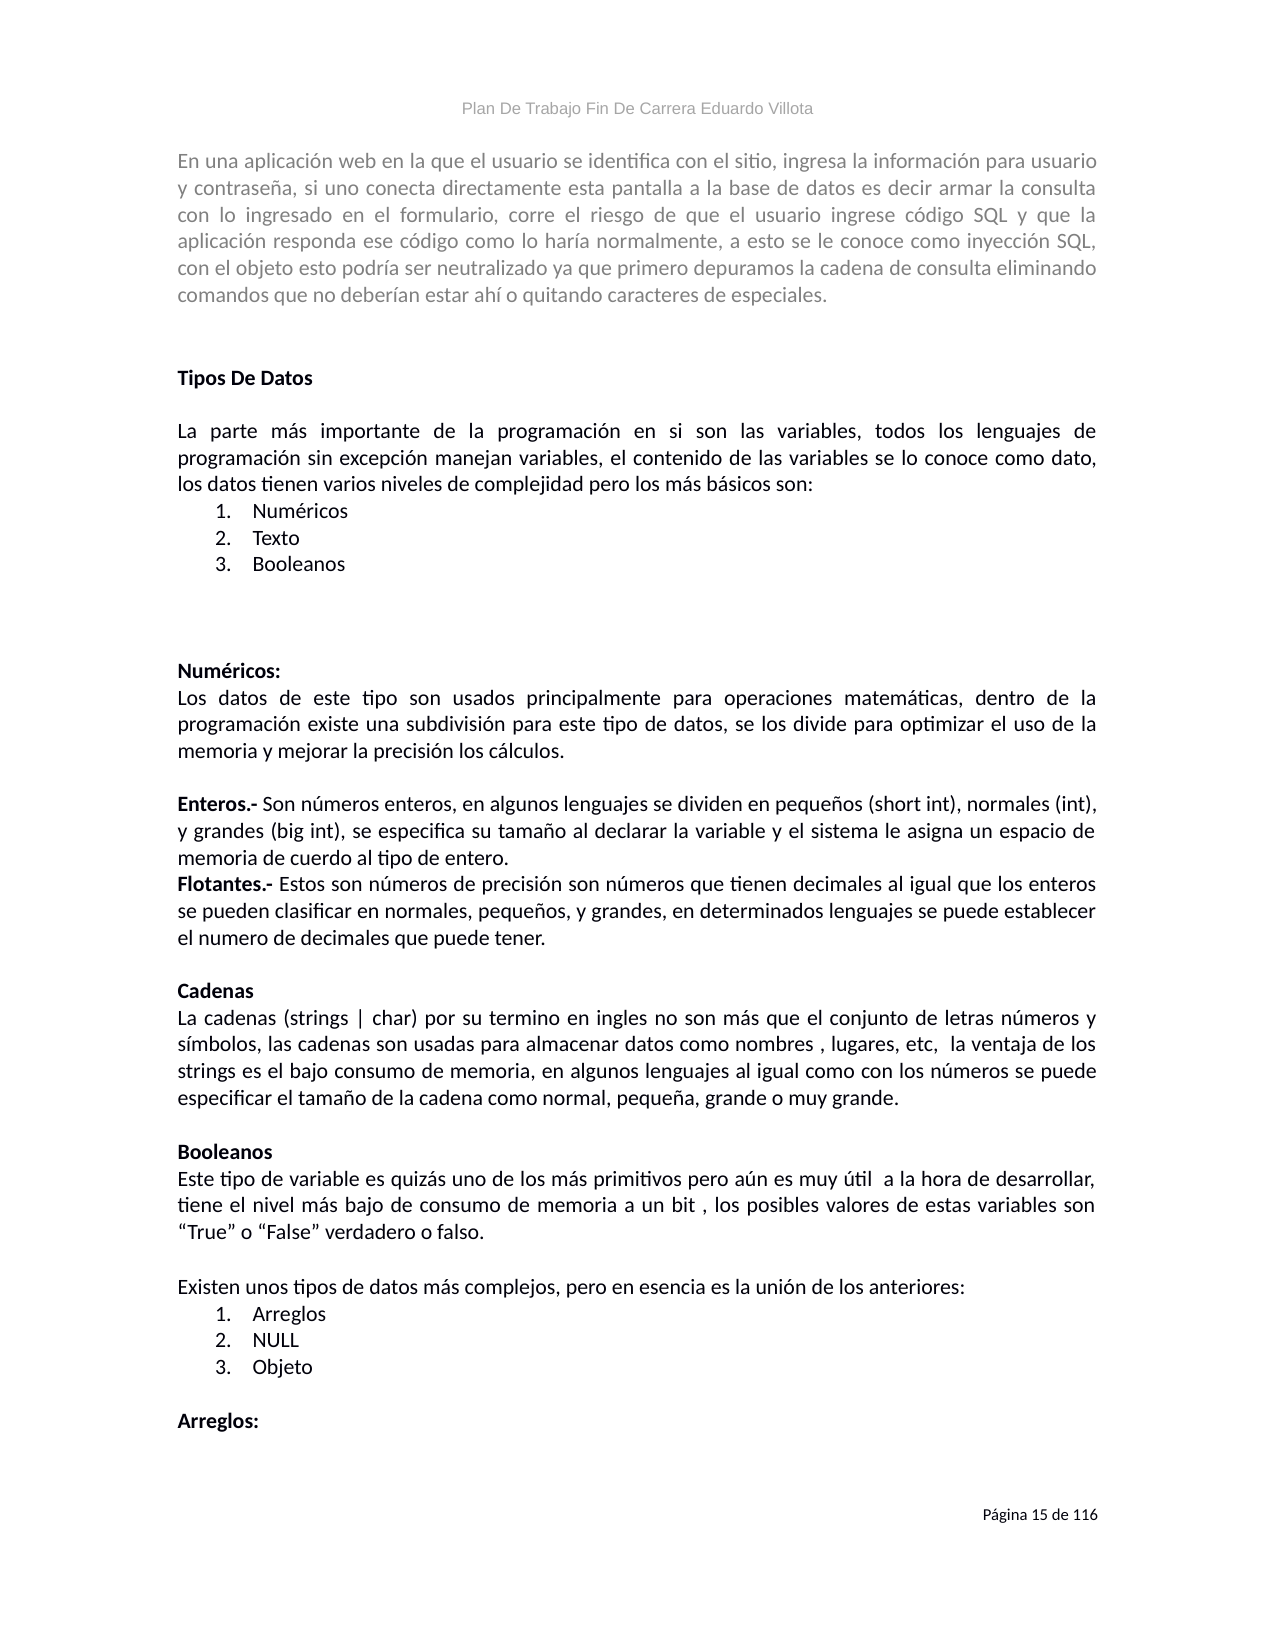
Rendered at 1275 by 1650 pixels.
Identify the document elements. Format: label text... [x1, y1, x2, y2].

text Los datos de este tipo son usados principalmente para operaciones matemáticas, dentro de la programación existe una subdivisión para este tipo de datos, se los divide para optimizar el uso de la memoria y mejorar la precisión los cálculos. [177, 684, 1098, 764]
text Tipos De Datos [177, 364, 1098, 390]
text Cadenas [177, 977, 1098, 1004]
list Booleanos [215, 550, 1098, 577]
list Numéricos [215, 497, 1098, 524]
text Arreglos: [177, 1408, 1098, 1434]
text En una aplicación web en la que el usuario se identifica con el sitio, ingresa la información para usuario y contraseña, si uno conecta directamente esta pantalla a la base de datos es decir armar la consulta con lo ingresado en el formulario, corre el riesgo de que el usuario ingrese código SQL y que la aplicación responda ese código como lo haría normalmente, a esto se le conoce como inyección SQL, con el objeto esto podría ser neutralizado ya que primero depuramos la cadena de consulta eliminando comandos que no deberían estar ahí o quitando caracteres de especiales. [177, 148, 1098, 308]
list Arreglos [215, 1300, 1098, 1326]
text Flotantes.- Estos son números de precisión son números que tienen decimales al igual que los enteros se pueden clasificar en normales, pequeños, y grandes, en determinados lenguajes se puede establecer el numero de decimales que puede tener. [177, 870, 1098, 950]
list Objeto [215, 1353, 1098, 1380]
list Texto [215, 524, 1098, 550]
text Numéricos: [177, 657, 1098, 684]
text La cadenas (strings | char) por su termino en ingles no son más que el conjunto de letras números y símbolos, las cadenas son usadas para almacenar datos como nombres , lugares, etc, la ventaja de los strings es el bajo consumo de memoria, en algunos lenguajes al igual como con los números se puede especificar el tamaño de la cadena como normal, pequeña, grande o muy grande. [177, 1004, 1098, 1110]
list NULL [215, 1326, 1098, 1353]
text Existen unos tipos de datos más complejos, pero en esencia es la unión de los anteriores: [177, 1273, 1098, 1300]
text Este tipo de variable es quizás uno de los más primitivos pero aún es muy útil a la hora de desarrollar, tiene el nivel más bajo de consumo de memoria a un bit , los posibles valores de estas variables son “True” o “False” verdadero o falso. [177, 1165, 1098, 1245]
text La parte más importante de la programación en si son las variables, todos los lenguajes de programación sin excepción manejan variables, el contenido de las variables se lo conoce como dato, los datos tienen varios niveles de complejidad pero los más básicos son: [177, 417, 1098, 497]
text Booleanos [177, 1138, 1098, 1165]
text Enteros.- Son números enteros, en algunos lenguajes se dividen en pequeños (short int), normales (int), y grandes (big int), se especifica su tamaño al declarar la variable y el sistema le asigna un espacio de memoria de cuerdo al tipo de entero. [177, 790, 1098, 870]
